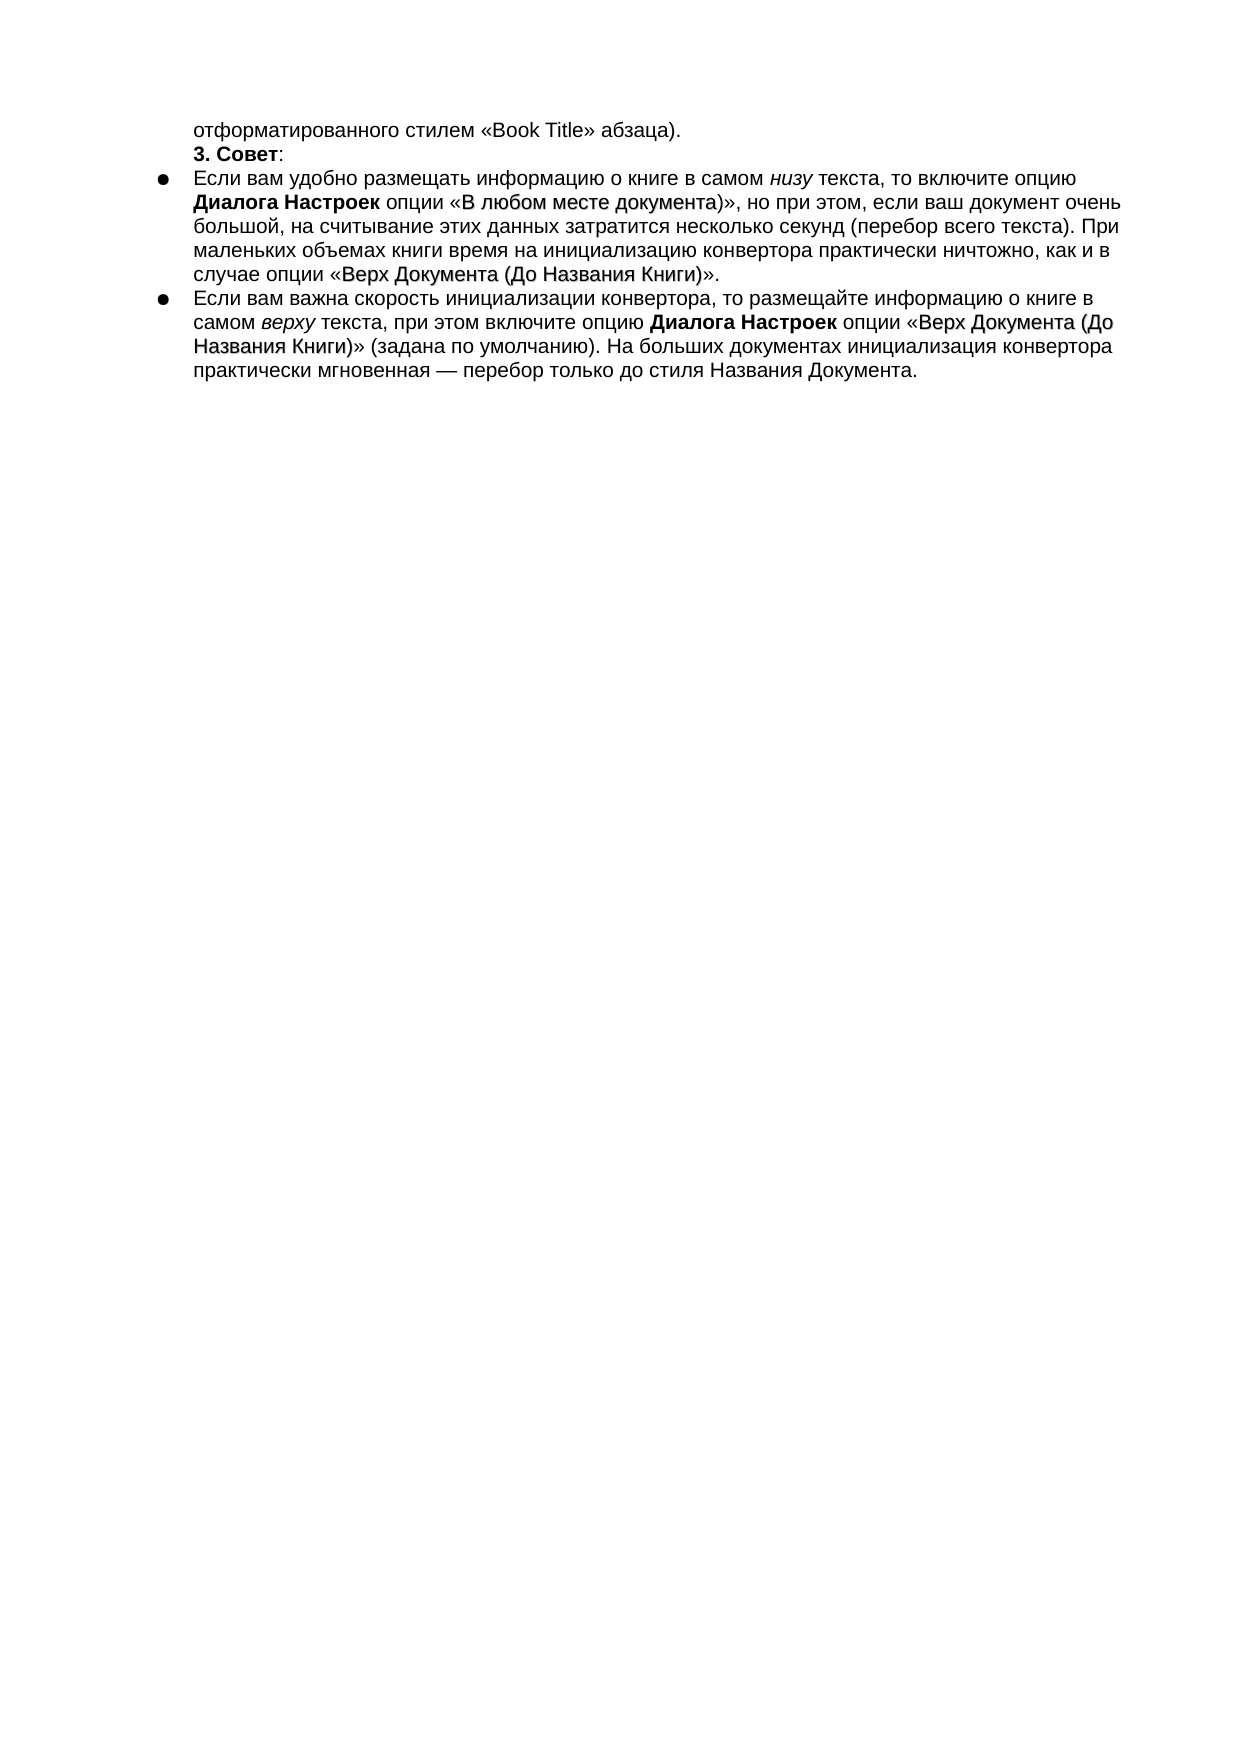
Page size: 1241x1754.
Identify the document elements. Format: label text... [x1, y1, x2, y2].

list Если вам важна скорость инициализации конвертора, то размещайте информацию о книге в самом верху текста, при этом включите опцию Диалога Настроек опции «Верх Документа (До Названия Книги)» (задана по умолчанию). На больших документах инициализация конвертора практически мгновенная — перебор только до стиля Названия Документа. [156, 286, 1122, 382]
list отформатированного стилем «Book Title» абзаца). [156, 118, 1122, 142]
list 3. Совет: [156, 142, 1122, 166]
list Если вам удобно размещать информацию о книге в самом низу текста, то включите опцию Диалога Настроек опции «В любом месте документа)», но при этом, если ваш документ очень большой, на считывание этих данных затратится несколько секунд (перебор всего текста). При маленьких объемах книги время на инициализацию конвертора практически ничтожно, как и в случае опции «Верх Документа (До Названия Книги)». [156, 166, 1122, 286]
